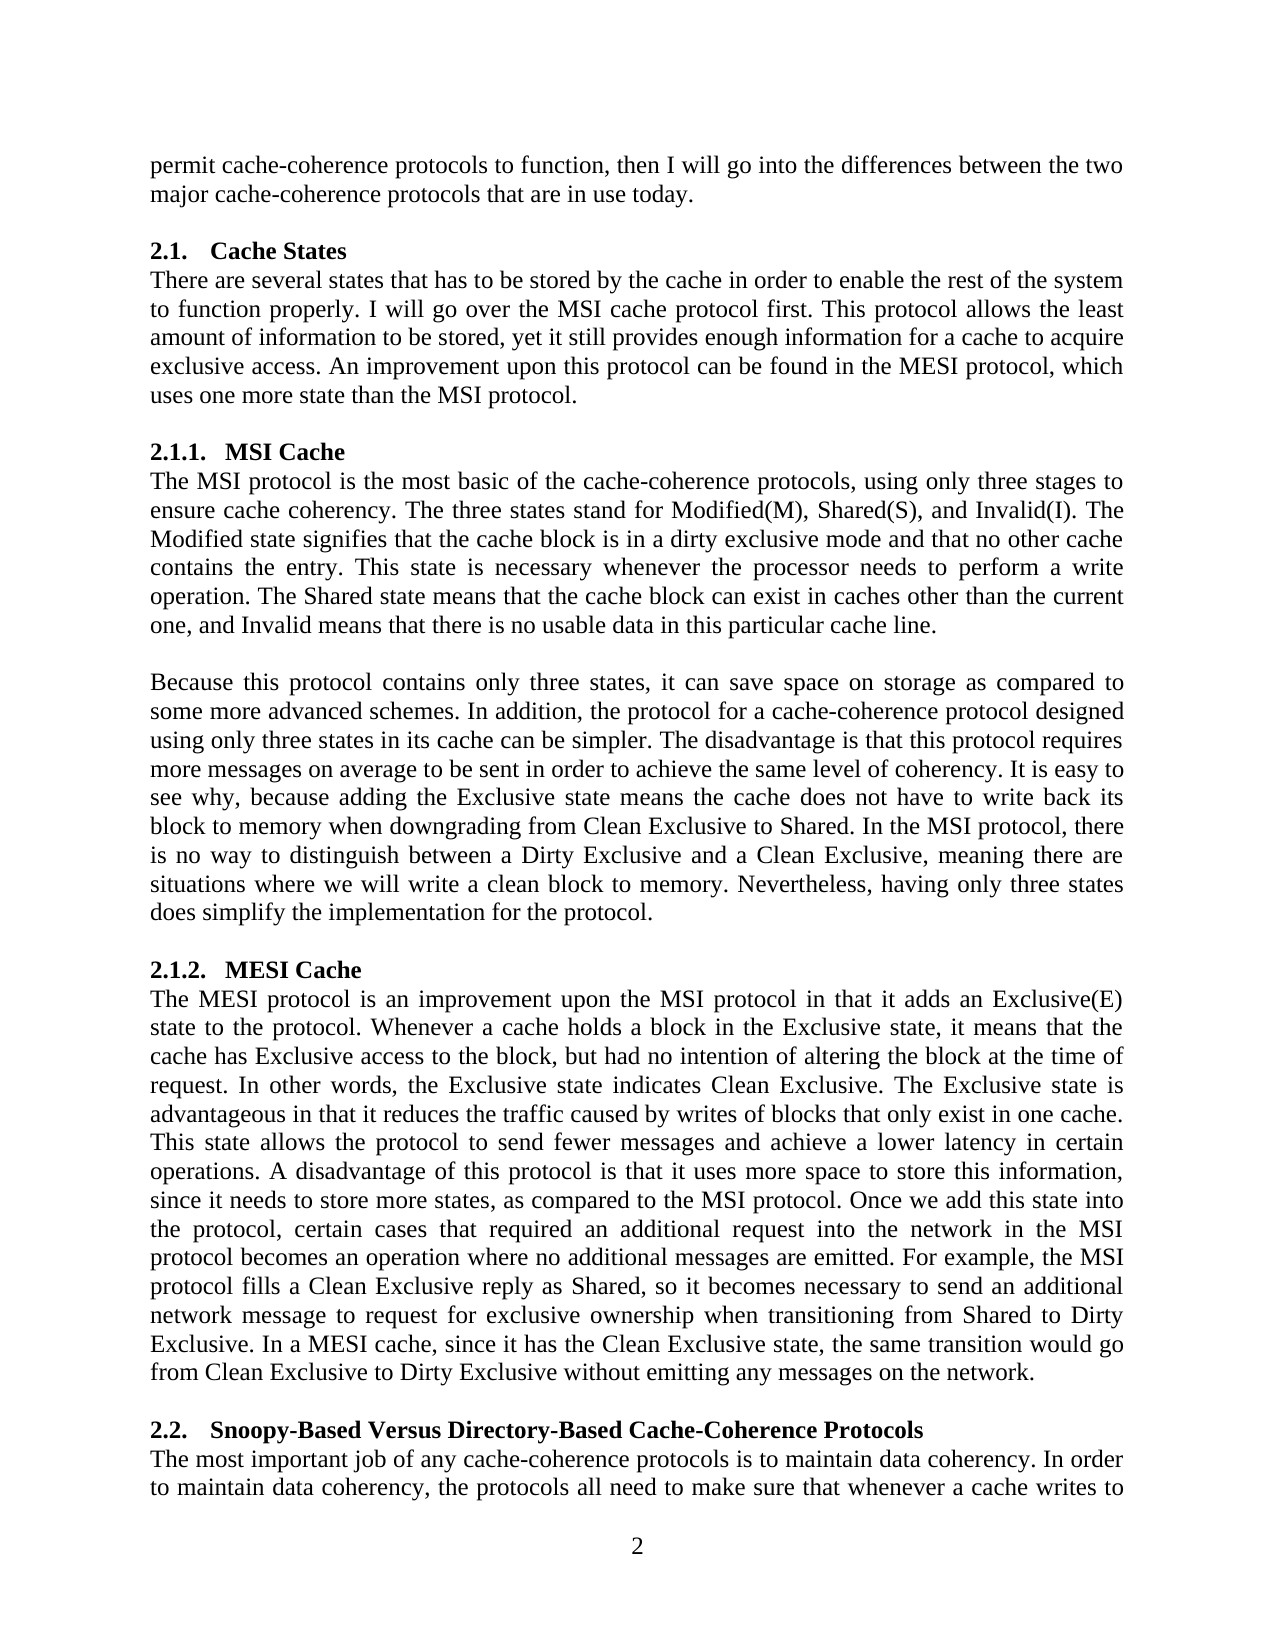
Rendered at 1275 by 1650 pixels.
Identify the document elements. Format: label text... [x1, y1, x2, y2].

subtitle Cache States [150, 236, 1125, 265]
text permit cache-coherence protocols to function, then I will go into the differences between the two major cache-coherence protocols that are in use today. [150, 150, 1125, 207]
text Because this protocol contains only three states, it can save space on storage as compared to some more advanced schemes. In addition, the protocol for a cache-coherence protocol designed using only three states in its cache can be simpler. The disadvantage is that this protocol requires more messages on average to be sent in order to achieve the same level of coherency. It is easy to see why, because adding the Exclusive state means the cache does not have to write back its block to memory when downgrading from Clean Exclusive to Shared. In the MSI protocol, there is no way to distinguish between a Dirty Exclusive and a Clean Exclusive, meaning there are situations where we will write a clean block to memory. Nevertheless, having only three states does simplify the implementation for the protocol. [150, 667, 1125, 926]
subtitle Snoopy-Based Versus Directory-Based Cache-Coherence Protocols [150, 1415, 1125, 1444]
subtitle MSI Cache [150, 437, 1125, 466]
text There are several states that has to be stored by the cache in order to enable the rest of the system to function properly. I will go over the MSI cache protocol first. This protocol allows the least amount of information to be stored, yet it still provides enough information for a cache to acquire exclusive access. An improvement upon this protocol can be found in the MESI protocol, which uses one more state than the MSI protocol. [150, 265, 1125, 409]
text The MESI protocol is an improvement upon the MSI protocol in that it adds an Exclusive(E) state to the protocol. Whenever a cache holds a block in the Exclusive state, it means that the cache has Exclusive access to the block, but had no intention of altering the block at the time of request. In other words, the Exclusive state indicates Clean Exclusive. The Exclusive state is advantageous in that it reduces the traffic caused by writes of blocks that only exist in one cache. This state allows the protocol to send fewer messages and achieve a lower latency in certain operations. A disadvantage of this protocol is that it uses more space to store this information, since it needs to store more states, as compared to the MSI protocol. Once we add this state into the protocol, certain cases that required an additional request into the network in the MSI protocol becomes an operation where no additional messages are emitted. For example, the MSI protocol fills a Clean Exclusive reply as Shared, so it becomes necessary to send an additional network message to request for exclusive ownership when transitioning from Shared to Dirty Exclusive. In a MESI cache, since it has the Clean Exclusive state, the same transition would go from Clean Exclusive to Dirty Exclusive without emitting any messages on the network. [150, 984, 1125, 1386]
text The most important job of any cache-coherence protocols is to maintain data coherency. In order to maintain data coherency, the protocols all need to make sure that whenever a cache writes to [150, 1444, 1125, 1501]
text The MSI protocol is the most basic of the cache-coherence protocols, using only three stages to ensure cache coherency. The three states stand for Modified(M), Shared(S), and Invalid(I). The Modified state signifies that the cache block is in a dirty exclusive mode and that no other cache contains the entry. This state is necessary whenever the processor needs to perform a write operation. The Shared state means that the cache block can exist in caches other than the current one, and Invalid means that there is no usable data in this particular cache line. [150, 466, 1125, 639]
subtitle MESI Cache [150, 955, 1125, 984]
